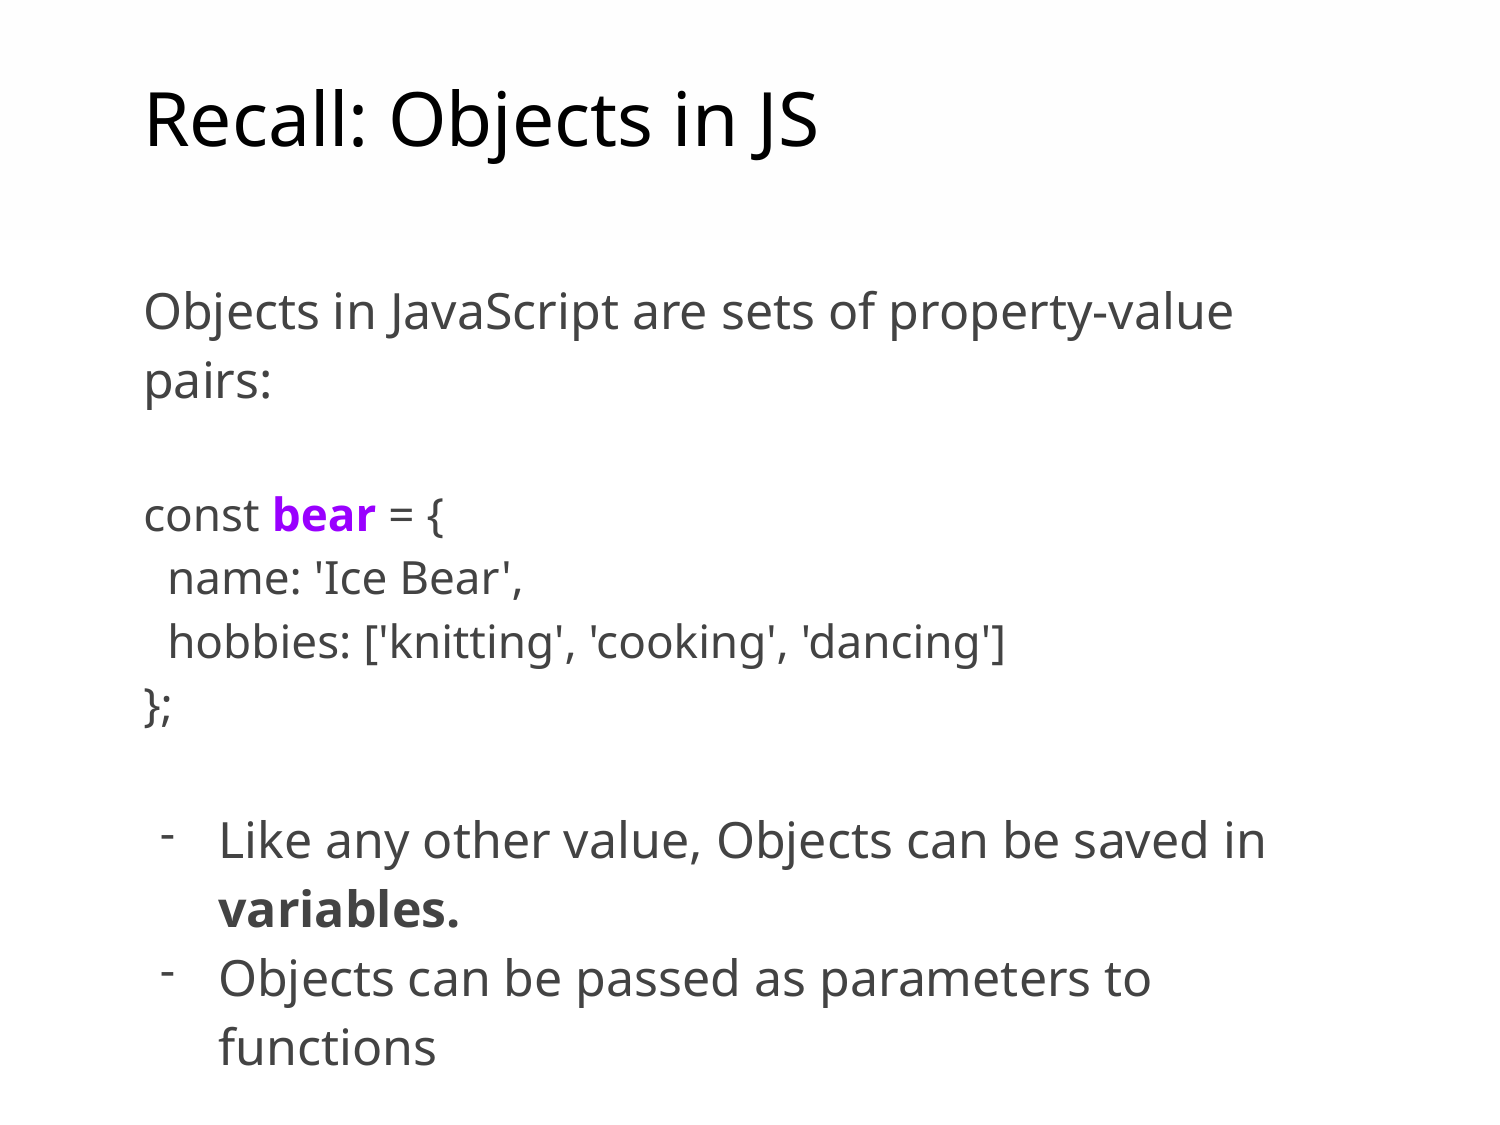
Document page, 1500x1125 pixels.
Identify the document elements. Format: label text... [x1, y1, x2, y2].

title Recall: Objects in JS [128, 56, 1372, 183]
list Objects in JavaScript are sets of property-value pairs: const bear = { name: 'Ice Bear', hobbies: ['knitting', 'cooking', 'dancing'] }; Like any other value, Objects can be saved in variables. Objects can be passed as parameters to functions [128, 255, 1372, 1004]
